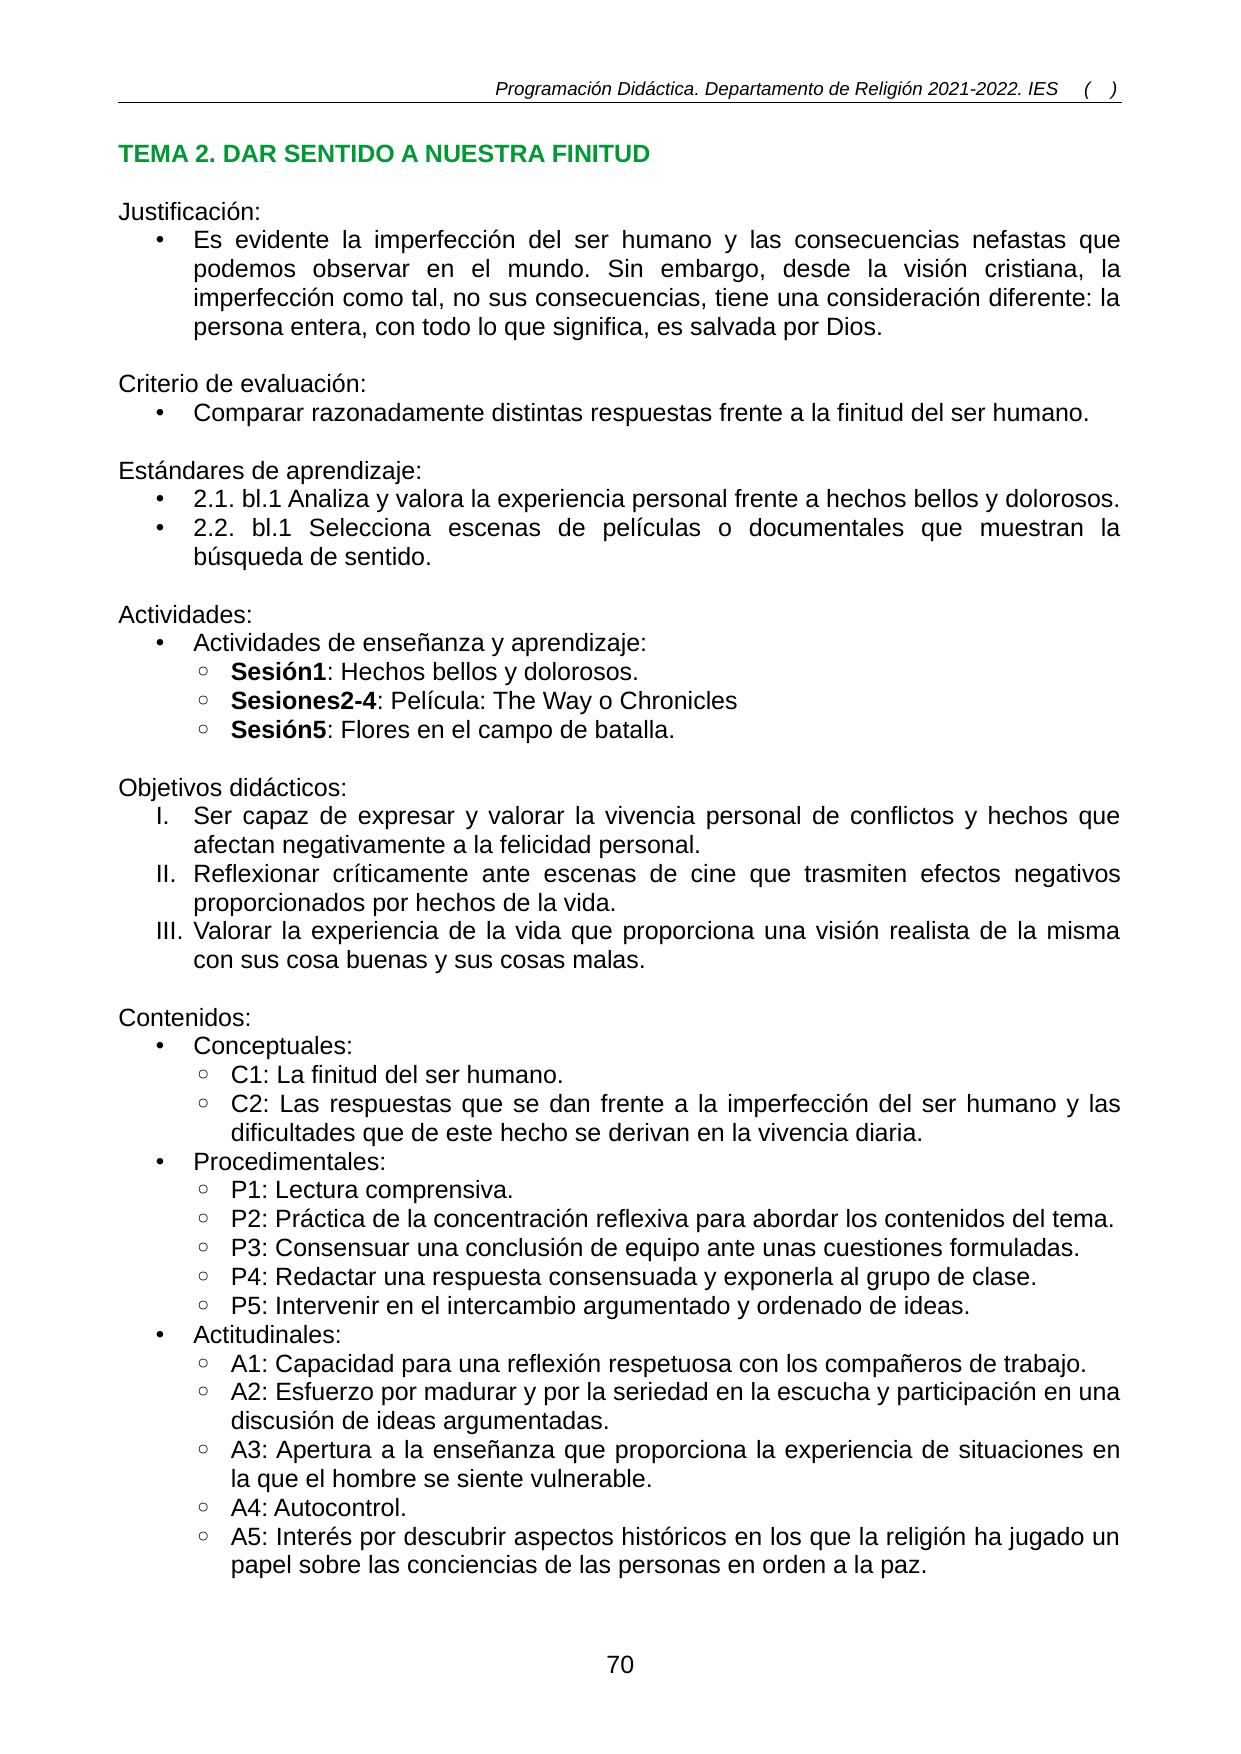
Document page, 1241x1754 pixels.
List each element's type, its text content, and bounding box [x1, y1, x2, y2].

list 2.2. bl.1 Selecciona escenas de películas o documentales que muestran la búsqueda de sentido. [156, 513, 1122, 571]
list Procedimentales: [156, 1147, 1122, 1175]
list Sesión1: Hechos bellos y dolorosos. [193, 657, 1122, 686]
list P3: Consensuar una conclusión de equipo ante unas cuestiones formuladas. [193, 1233, 1122, 1262]
list P4: Redactar una respuesta consensuada y exponerla al grupo de clase. [193, 1262, 1122, 1291]
list Comparar razonadamente distintas respuestas frente a la finitud del ser humano. [156, 398, 1122, 427]
text TEMA 2. DAR SENTIDO A NUESTRA FINITUD [118, 139, 1122, 168]
list Sesión5: Flores en el campo de batalla. [193, 715, 1122, 744]
list A2: Esfuerzo por madurar y por la seriedad en la escucha y participación en una discusión de ideas argumentadas. [193, 1377, 1122, 1435]
list P5: Intervenir en el intercambio argumentado y ordenado de ideas. [193, 1291, 1122, 1320]
list A4: Autocontrol. [193, 1493, 1122, 1521]
list C2: Las respuestas que se dan frente a la imperfección del ser humano y las dificultades que de este hecho se derivan en la vivencia diaria. [193, 1089, 1122, 1147]
list 2.1. bl.1 Analiza y valora la experiencia personal frente a hechos bellos y dolorosos. [156, 484, 1122, 513]
list A1: Capacidad para una reflexión respetuosa con los compañeros de trabajo. [193, 1348, 1122, 1377]
list C1: La finitud del ser humano. [193, 1060, 1122, 1089]
list Actividades de enseñanza y aprendizaje: [156, 628, 1122, 657]
list A5: Interés por descubrir aspectos históricos en los que la religión ha jugado un papel sobre las conciencias de las personas en orden a la paz. [193, 1521, 1122, 1579]
list P1: Lectura comprensiva. [193, 1175, 1122, 1204]
list Conceptuales: [156, 1031, 1122, 1060]
list Sesiones2-4: Película: The Way o Chronicles [193, 686, 1122, 715]
list Ser capaz de expresar y valorar la vivencia personal de conflictos y hechos que afectan negativamente a la felicidad personal. [156, 801, 1122, 859]
text Criterio de evaluación: [118, 369, 1122, 398]
text Contenidos: [118, 1002, 1122, 1031]
text Justificación: [118, 197, 1122, 225]
text Actividades: [118, 599, 1122, 628]
list Es evidente la imperfección del ser humano y las consecuencias nefastas que podemos observar en el mundo. Sin embargo, desde la visión cristiana, la imperfección como tal, no sus consecuencias, tiene una consideración diferente: la persona entera, con todo lo que significa, es salvada por Dios. [156, 225, 1122, 341]
list A3: Apertura a la enseñanza que proporciona la experiencia de situaciones en la que el hombre se siente vulnerable. [193, 1435, 1122, 1493]
list Valorar la experiencia de la vida que proporciona una visión realista de la misma con sus cosa buenas y sus cosas malas. [156, 916, 1122, 974]
list Reflexionar críticamente ante escenas de cine que trasmiten efectos negativos proporcionados por hechos de la vida. [156, 859, 1122, 916]
text Estándares de aprendizaje: [118, 456, 1122, 484]
text Objetivos didácticos: [118, 772, 1122, 801]
list Actitudinales: [156, 1320, 1122, 1348]
list P2: Práctica de la concentración reflexiva para abordar los contenidos del tema. [193, 1204, 1122, 1233]
